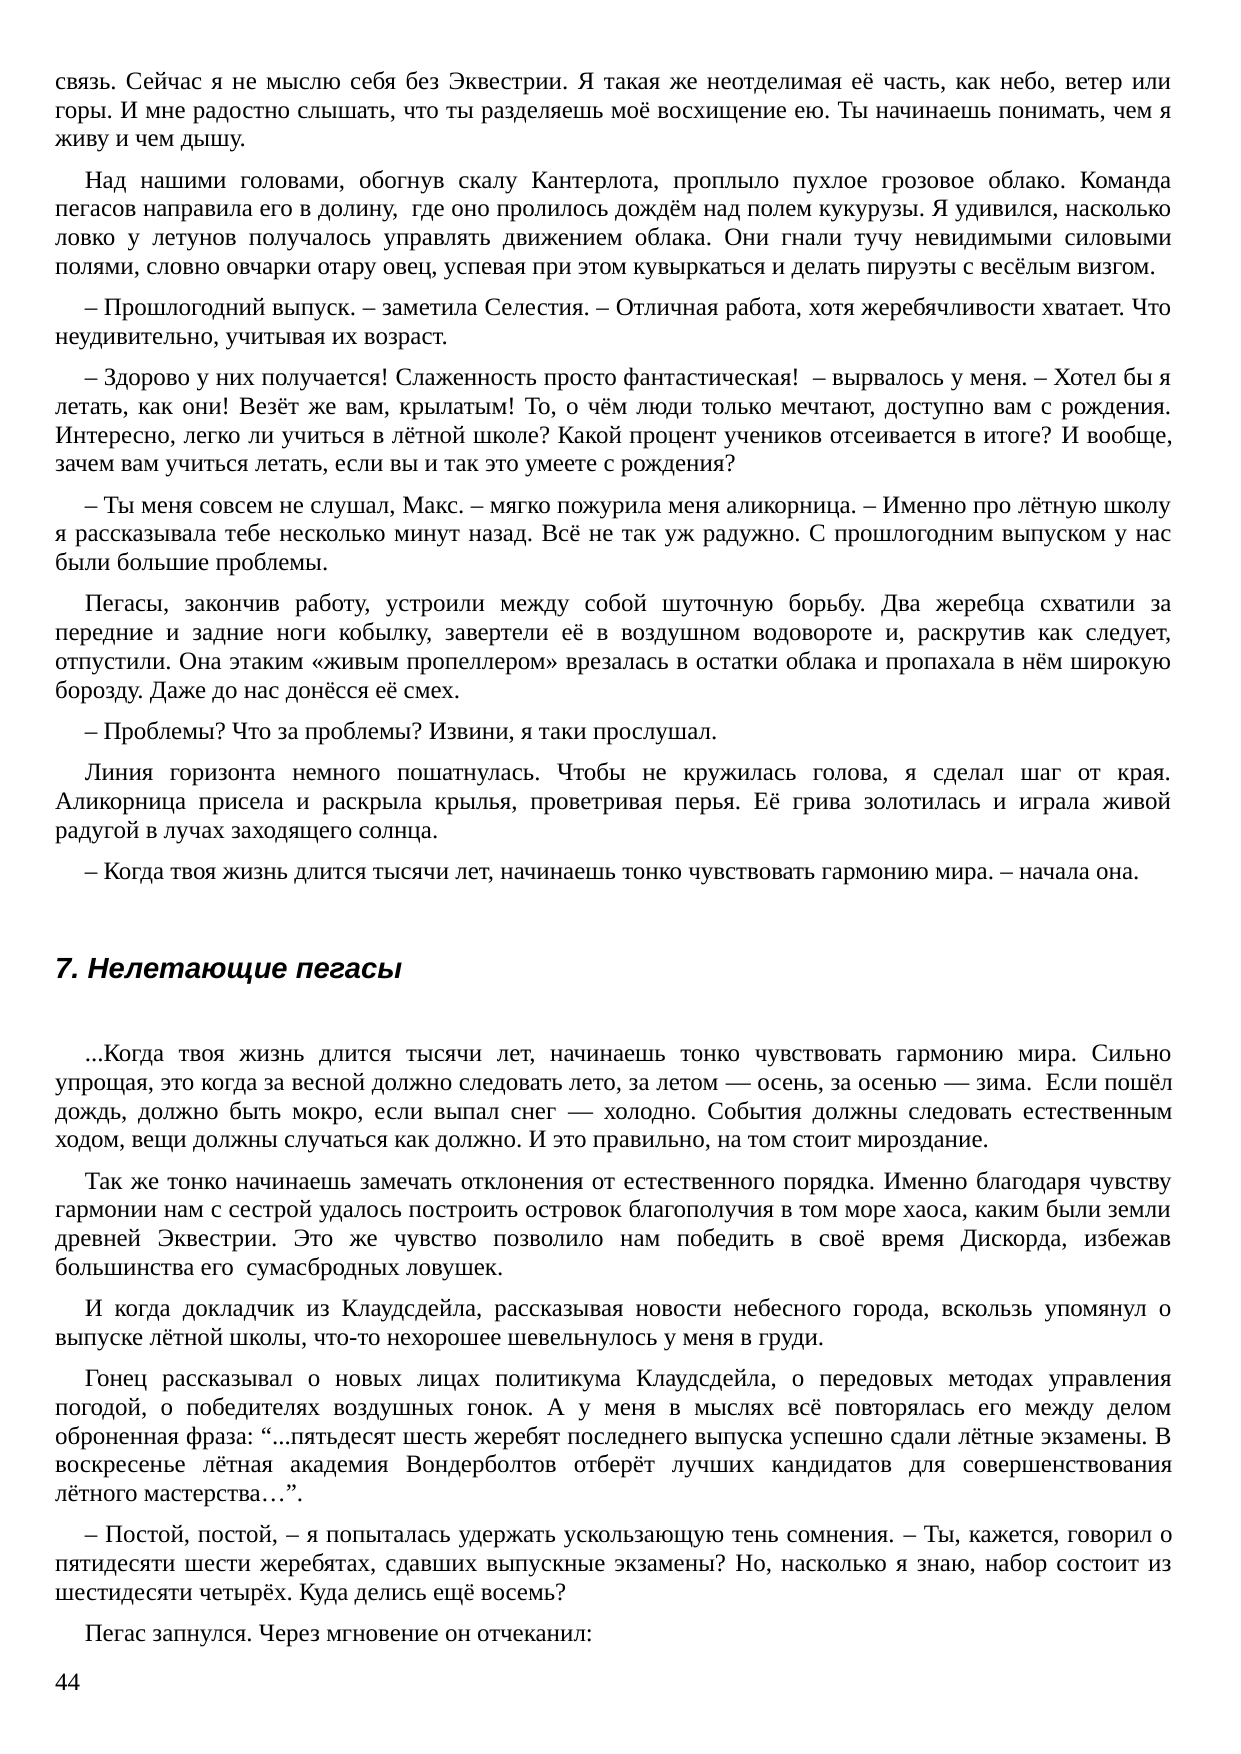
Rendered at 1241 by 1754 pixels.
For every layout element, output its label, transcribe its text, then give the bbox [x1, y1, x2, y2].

text ...Когда твоя жизнь длится тысячи лет, начинаешь тонко чувствовать гармонию мира. Сильно упрощая, это когда за весной должно следовать лето, за летом — осень, за осенью — зима. Если пошёл дождь, должно быть мокро, если выпал снег — холодно. События должны следовать естественным ходом, вещи должны случаться как должно. И это правильно, на том стоит мироздание. [55, 1038, 1173, 1153]
text Над нашими головами, обогнув скалу Кантерлота, проплыло пухлое грозовое облако. Команда пегасов направила его в долину, где оно пролилось дождём над полем кукурузы. Я удивился, насколько ловко у летунов получалось управлять движением облака. Они гнали тучу невидимыми силовыми полями, словно овчарки отару овец, успевая при этом кувыркаться и делать пируэты с весёлым визгом. [55, 165, 1173, 280]
text связь. Сейчас я не мыслю себя без Эквестрии. Я такая же неотделимая её часть, как небо, ветер или горы. И мне радостно слышать, что ты разделяешь моё восхищение ею. Ты начинаешь понимать, чем я живу и чем дышу. [55, 66, 1173, 152]
text – Проблемы? Что за проблемы? Извини, я таки прослушал. [55, 716, 1173, 745]
text – Ты меня совсем не слушал, Макс. – мягко пожурила меня аликорница. – Именно про лётную школу я рассказывала тебе несколько минут назад. Всё не так уж радужно. С прошлогодним выпуском у нас были большие проблемы. [55, 490, 1173, 576]
text Пегас запнулся. Через мгновение он отчеканил: [55, 1618, 1173, 1647]
subtitle 7. Нелетающие пегасы [55, 951, 1173, 984]
text – Когда твоя жизнь длится тысячи лет, начинаешь тонко чувствовать гармонию мира. – начала она. [55, 856, 1173, 885]
text – Прошлогодний выпуск. – заметила Селестия. – Отличная работа, хотя жеребячливости хватает. Что неудивительно, учитывая их возраст. [55, 292, 1173, 350]
text Пегасы, закончив работу, устроили между собой шуточную борьбу. Два жеребца схватили за передние и задние ноги кобылку, завертели её в воздушном водовороте и, раскрутив как следует, отпустили. Она этаким «живым пропеллером» врезалась в остатки облака и пропахала в нём широкую борозду. Даже до нас донёсся её смех. [55, 588, 1173, 703]
text – Постой, постой, – я попыталась удержать ускользающую тень сомнения. – Ты, кажется, говорил о пятидесяти шести жеребятах, сдавших выпускные экзамены? Но, насколько я знаю, набор состоит из шестидесяти четырёх. Куда делись ещё восемь? [55, 1519, 1173, 1606]
text И когда докладчик из Клаудсдейла, рассказывая новости небесного города, вскользь упомянул о выпуске лётной школы, что-то нехорошее шевельнулось у меня в груди. [55, 1293, 1173, 1351]
text Гонец рассказывал о новых лицах политикума Клаудсдейла, о передовых методах управления погодой, о победителях воздушных гонок. А у меня в мыслях всё повторялась его между делом оброненная фраза: “...пятьдесят шесть жеребят последнего выпуска успешно сдали лётные экзамены. В воскресенье лётная академия Вондерболтов отберёт лучших кандидатов для совершенствования лётного мастерства…”. [55, 1363, 1173, 1507]
text Так же тонко начинаешь замечать отклонения от естественного порядка. Именно благодаря чувству гармонии нам с сестрой удалось построить островок благополучия в том море хаоса, каким были земли древней Эквестрии. Это же чувство позволило нам победить в своё время Дискорда, избежав большинства его сумасбродных ловушек. [55, 1166, 1173, 1281]
text – Здорово у них получается! Слаженность просто фантастическая! – вырвалось у меня. – Хотел бы я летать, как они! Везёт же вам, крылатым! То, о чём люди только мечтают, доступно вам с рождения. Интересно, легко ли учиться в лётной школе? Какой процент учеников отсеивается в итоге? И вообще, зачем вам учиться летать, если вы и так это умеете с рождения? [55, 362, 1173, 477]
text Линия горизонта немного пошатнулась. Чтобы не кружилась голова, я сделал шаг от края. Аликорница присела и раскрыла крылья, проветривая перья. Её грива золотилась и играла живой радугой в лучах заходящего солнца. [55, 757, 1173, 843]
